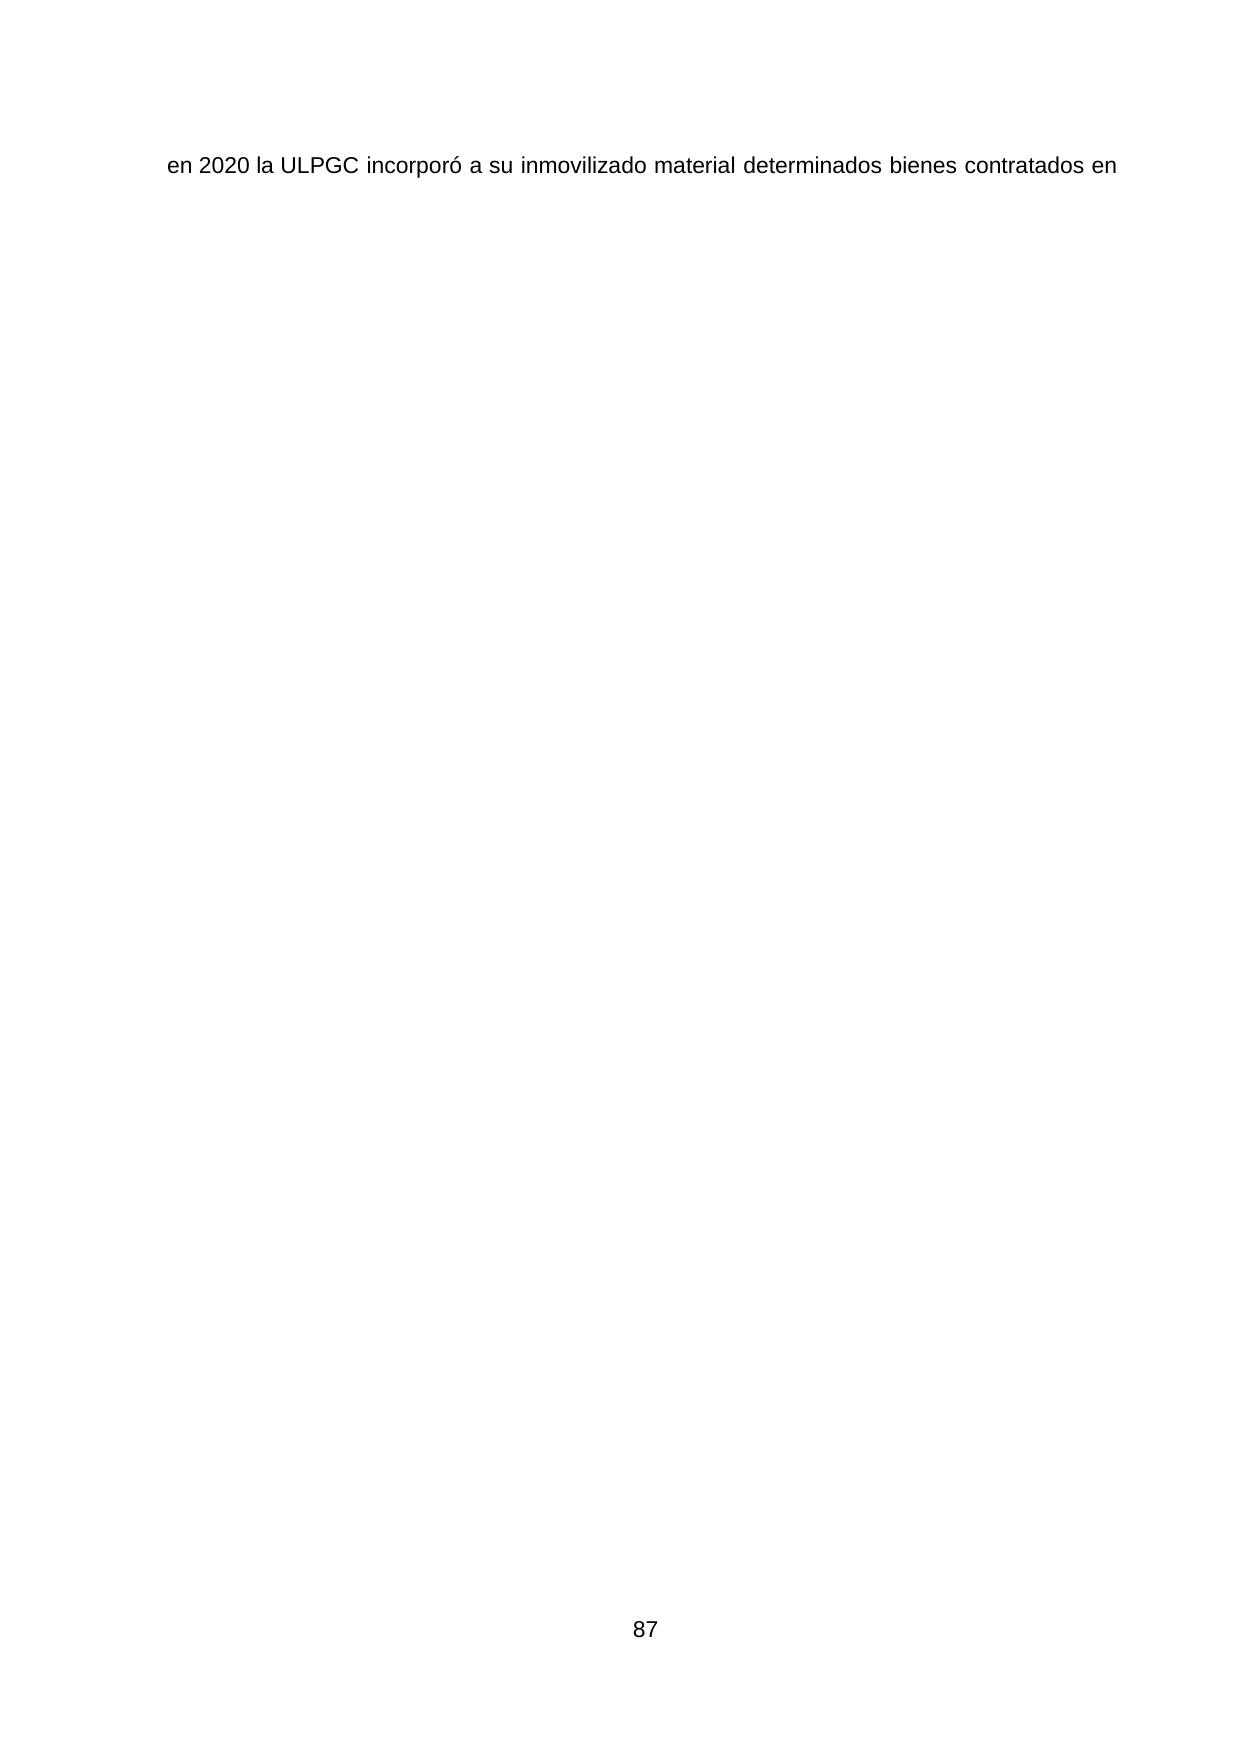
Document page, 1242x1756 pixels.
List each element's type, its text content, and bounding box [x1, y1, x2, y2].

text en 2020 la ULPGC incorporó a su inmovilizado material determinados bienes contratados en [167, 152, 1124, 178]
